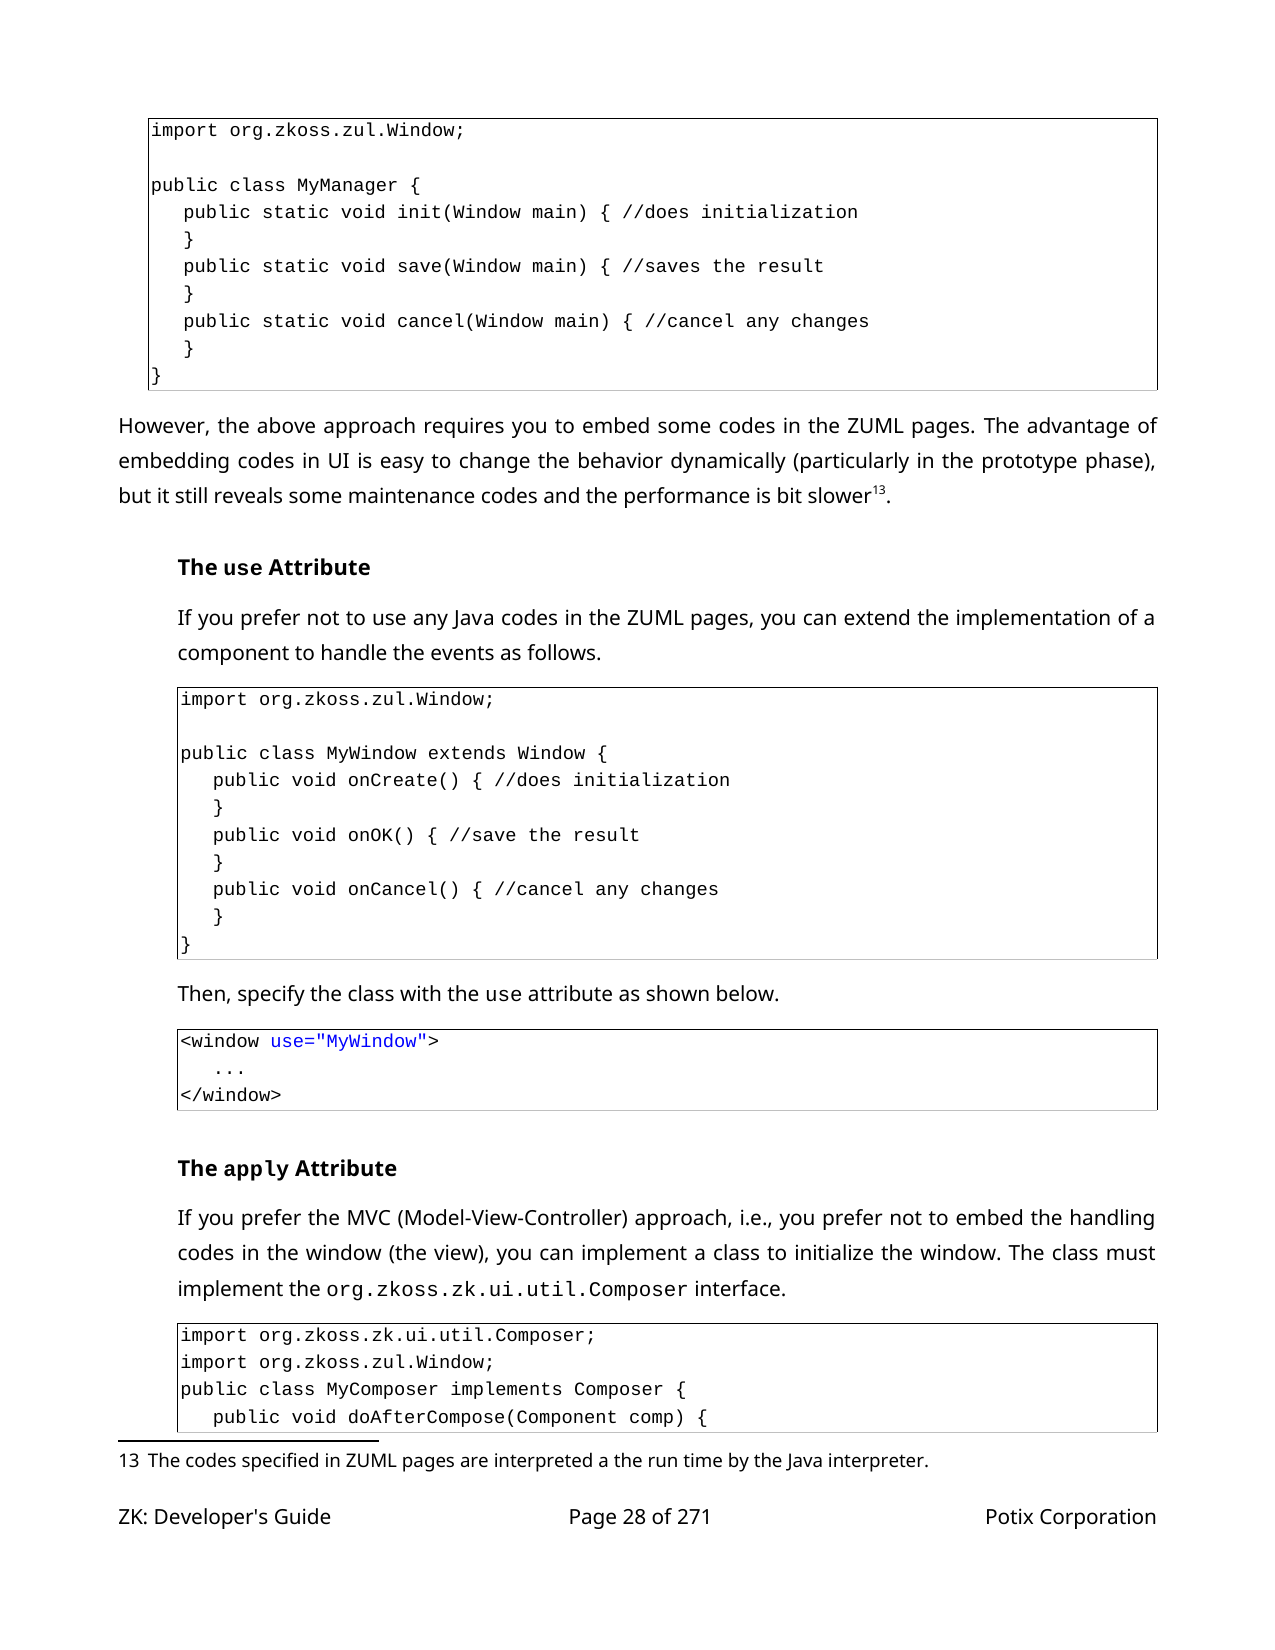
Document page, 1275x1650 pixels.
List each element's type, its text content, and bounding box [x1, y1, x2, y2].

text public static void cancel(Window main) { //cancel any changes [149, 308, 1157, 333]
text The codes specified in ZUML pages are interpreted a the run time by the Java interpreter. [118, 1447, 1157, 1473]
text public void onCreate() { //does initialization [178, 768, 1157, 792]
text public class MyManager { [149, 172, 1157, 197]
text } [178, 850, 1157, 874]
text <window use="MyWindow"> [178, 1030, 1157, 1053]
text import org.zkoss.zul.Window; [178, 688, 1157, 711]
text public static void save(Window main) { //saves the result [149, 254, 1157, 278]
text } [149, 227, 1157, 251]
text ... [178, 1056, 1157, 1080]
text </window> [178, 1083, 1157, 1110]
text } [149, 363, 1157, 390]
text If you prefer the MVC (Model-View-Controller) approach, i.e., you prefer not to embed the handling codes in the window (the view), you can implement a class to initialize the window. The class must implement the org.zkoss.zk.ui.util.Composer interface. [177, 1203, 1157, 1302]
text public void onOK() { //save the result [178, 823, 1157, 847]
text } [149, 281, 1157, 306]
text However, the above approach requires you to embed some codes in the ZUML pages. The advantage of embedding codes in UI is easy to change the behavior dynamically (particularly in the prototype phase), but it still reveals some maintenance codes and the performance is bit slower. [118, 411, 1157, 509]
text If you prefer not to use any Java codes in the ZUML pages, you can extend the implementation of a component to handle the events as follows. [177, 603, 1157, 666]
text } [178, 931, 1157, 959]
subtitle The apply Attribute [177, 1153, 1157, 1183]
subtitle The use Attribute [177, 552, 1157, 582]
text import org.zkoss.zk.ui.util.Composer; [178, 1324, 1157, 1347]
text } [178, 795, 1157, 820]
text import org.zkoss.zul.Window; [149, 119, 1157, 142]
text public void doAfterCompose(Component comp) { [178, 1404, 1157, 1432]
text public void onCancel() { //cancel any changes [178, 877, 1157, 901]
text public class MyWindow extends Window { [178, 741, 1157, 765]
text import org.zkoss.zul.Window; [178, 1350, 1157, 1374]
text public class MyComposer implements Composer { [178, 1377, 1157, 1402]
text } [178, 904, 1157, 928]
text } [149, 336, 1157, 360]
text public static void init(Window main) { //does initialization [149, 200, 1157, 224]
text Then, specify the class with the use attribute as shown below. [177, 979, 1157, 1008]
